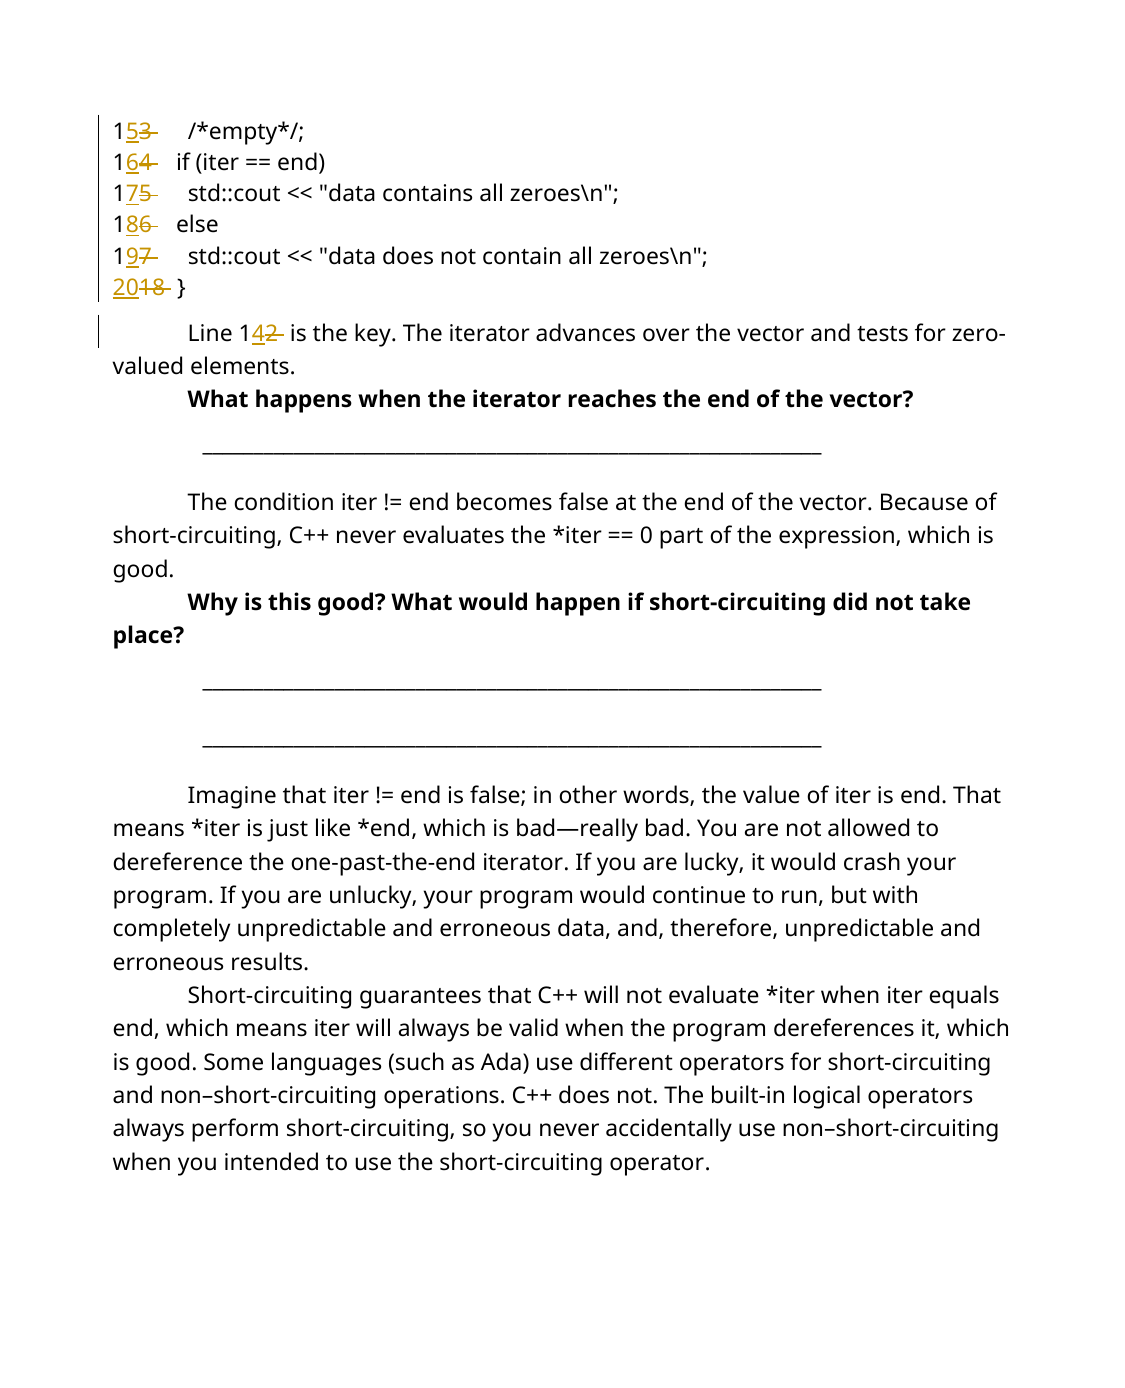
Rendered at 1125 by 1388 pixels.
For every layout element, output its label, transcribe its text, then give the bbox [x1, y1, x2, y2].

list _____________________________________________________________ [202, 720, 1012, 751]
list _____________________________________________________________ [202, 663, 1012, 694]
text 18 else [112, 208, 1012, 240]
text The condition iter != end becomes false at the end of the vector. Because of short-circuiting, C++ never evaluates the *iter == 0 part of the expression, which is good. [112, 484, 1012, 584]
text Imagine that iter != end is false; in other words, the value of iter is end. That means *iter is just like *end, which is bad—really bad. You are not allowed to dereference the one-past-the-end iterator. If you are lucky, it would crash your program. If you are unlucky, your program would continue to run, but with completely unpredictable and erroneous data, and, therefore, unpredictable and erroneous results. [112, 777, 1012, 977]
list _____________________________________________________________ [202, 427, 1012, 458]
text 16 if (iter == end) [112, 146, 1012, 177]
text Line 14 is the key. The iterator advances over the vector and tests for zero-valued elements. [112, 315, 1012, 381]
text 15 /*empty*/; [112, 115, 1012, 146]
text 20 } [112, 271, 1012, 302]
text Why is this good? What would happen if short-circuiting did not take place? [112, 584, 1012, 651]
text 19 std::cout << "data does not contain all zeroes\n"; [112, 240, 1012, 271]
text What happens when the iterator reaches the end of the vector? [112, 381, 1012, 415]
text Short-circuiting guarantees that C++ will not evaluate *iter when iter equals end, which means iter will always be valid when the program dereferences it, which is good. Some languages (such as Ada) use different operators for short-circuiting and non–short-circuiting operations. C++ does not. The built-in logical operators always perform short-circuiting, so you never accidentally use non–short-circuiting when you intended to use the short-circuiting operator. [112, 977, 1012, 1177]
text 17 std::cout << "data contains all zeroes\n"; [112, 177, 1012, 208]
